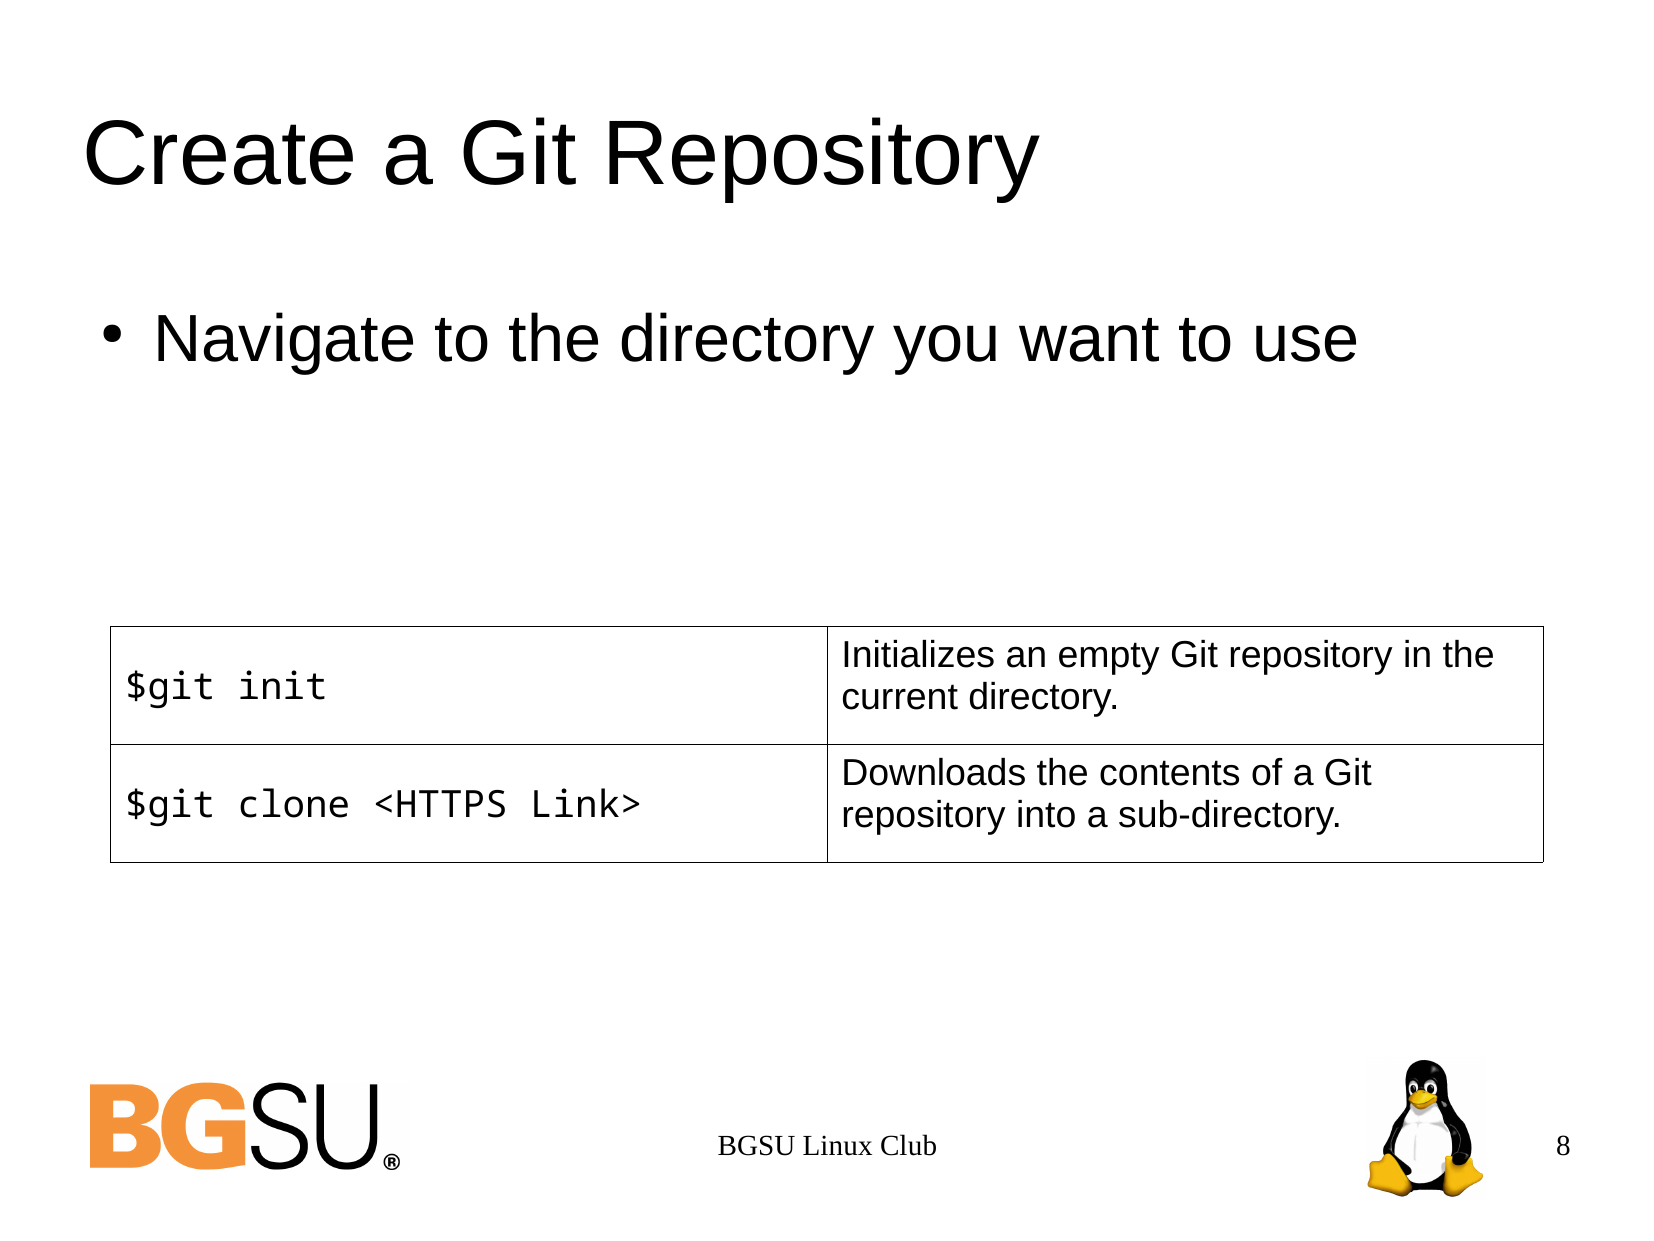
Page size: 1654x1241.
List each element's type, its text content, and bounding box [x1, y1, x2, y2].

picture [1365, 1057, 1486, 1201]
table_cell $git clone <HTTPS Link> [111, 745, 827, 862]
table_cell Downloads the contents of a Git repository into a sub-directory. [828, 745, 1543, 862]
table_header Initializes an empty Git repository in the current directory. [828, 627, 1543, 744]
title Create a Git Repository [82, 49, 1571, 257]
list Navigate to the directory you want to use [82, 290, 1571, 1010]
table_header $git init [111, 627, 827, 744]
picture [90, 1082, 409, 1171]
